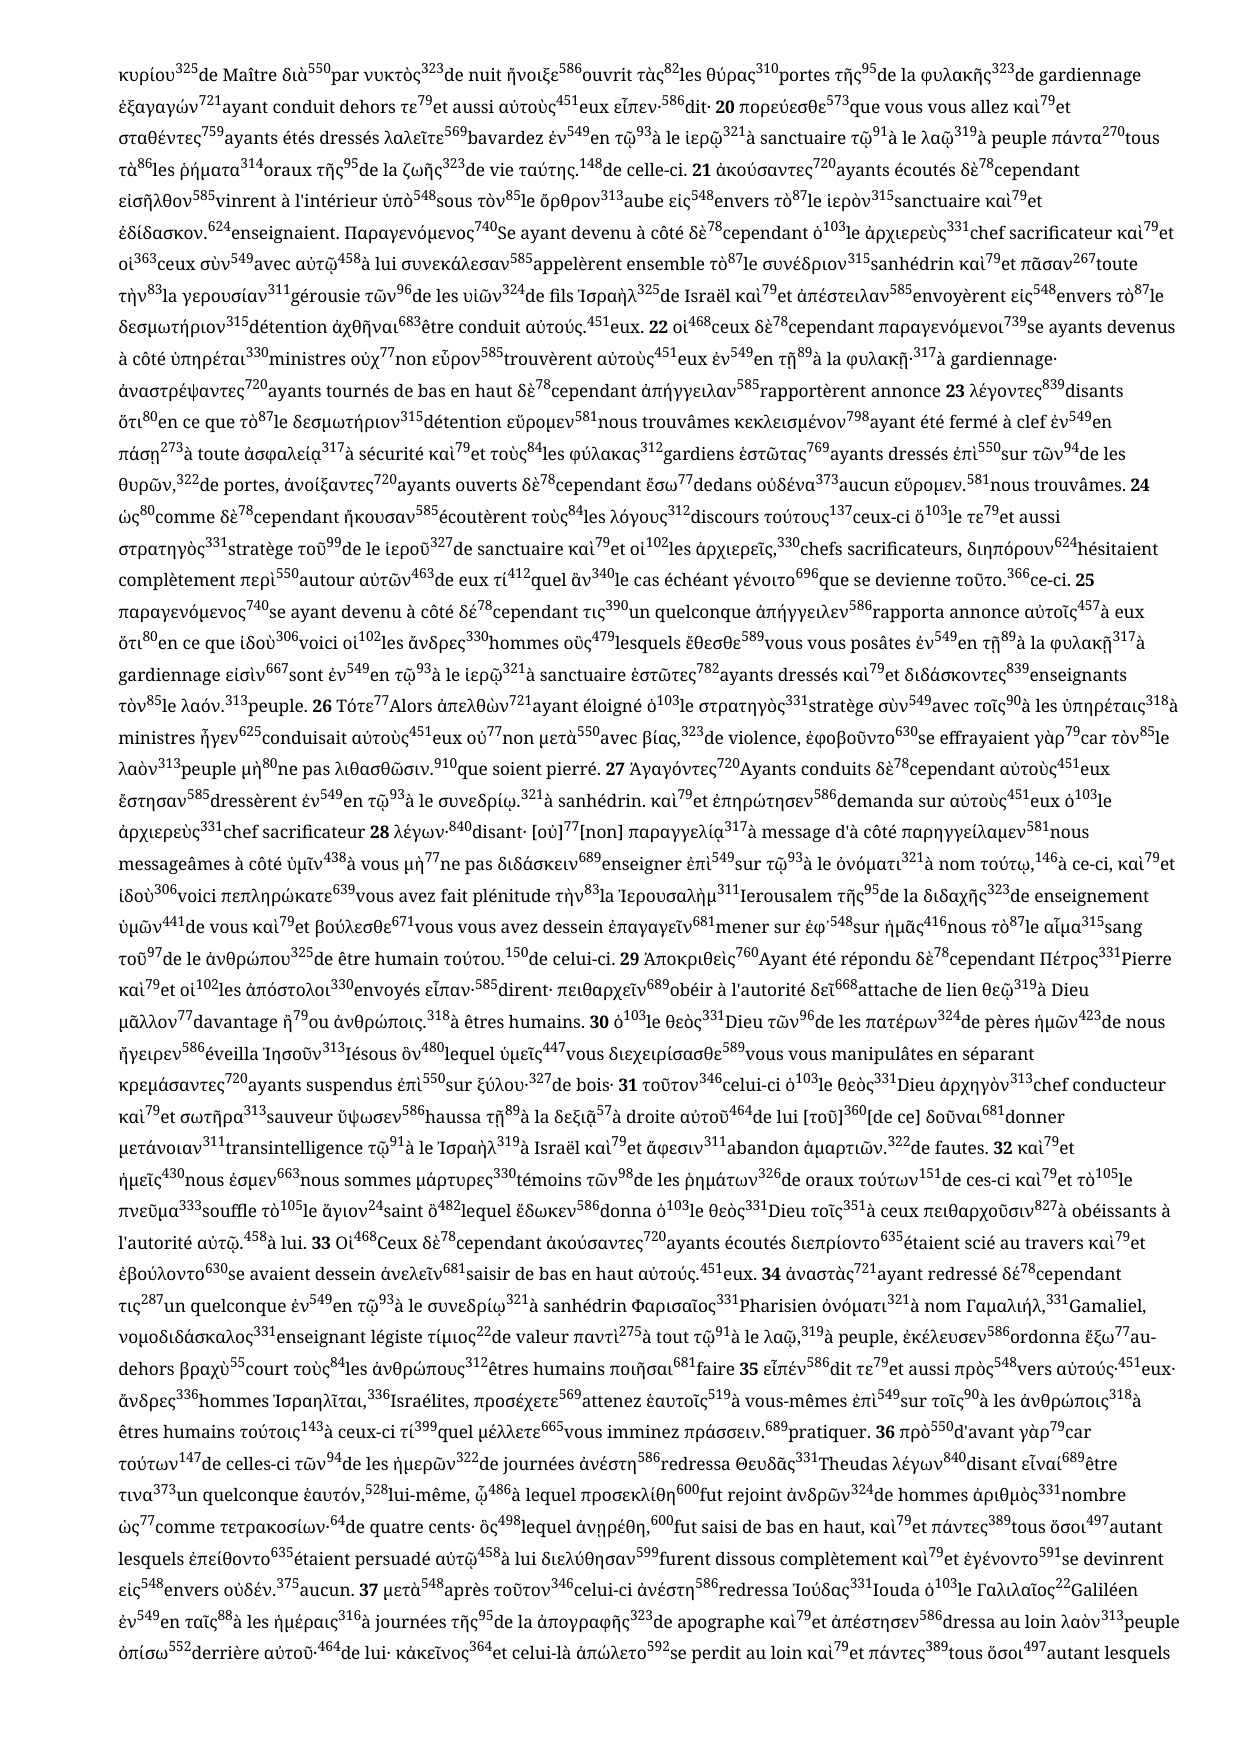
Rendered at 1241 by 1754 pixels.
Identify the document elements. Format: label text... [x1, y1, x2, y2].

text 1 Ἀνὴρ331Homme δέ78cependant τις287un quelconque Ἁνανίας331Ananias ὀνόματι321à nom σὺν549avec Σαπφείρῃ317à Sapphirê τῇ89à la γυναικὶ317à femme αὐτοῦ464de lui ἐπώλησεν586troqua κτῆμα315acquisition 2 καὶ79et ἐνοσφίσατο592se détourna ἀπὸ550au loin τῆς95de la τιμῆς,323de valeur, συνειδυίης776de ayante vue avec καὶ77aussi τῆς95de la γυναικός,323de femme, καὶ79et ἐνέγκας721ayant porté μέρος315part τι271un quelconque παρὰ548à côté τοὺς84les πόδας312pieds τῶν96de les ἀποστόλων324de envoyés ἔθηκεν.586posa. 3 εἶπεν586dit δὲ78cependant ὁ103le Πέτρος·331Pierre· Ἁνανία,337Ananias, διὰ548par le fait de τί399quel ἐπλήρωσεν586fit plénitude ὁ103le σατανᾶς331Satanas τὴν83la καρδίαν311coeur σου,442de toi, ψεύσασθαί682se mentir σε437toi τὸ87le πνεῦμα315souffle τὸ87le ἅγιον6saint καὶ79et νοσφίσασθαι682se détourner ἀπὸ550au loin τῆς95de la τιμῆς323de valeur τοῦ99de le χωρίου;327de emplacement; 4 οὐχὶ340non pas μένον842restant σοὶ439à toi ἔμενεν625restait καὶ79et πραθὲν762ayant été vendu ἐν549en τῇ89à la σῇ235à tienne ἐξουσίᾳ317à autorité ὑπῆρχεν;625subsistait; τί399quel ὅτι80en ce que ἔθου590tu te posas ἐν549en τῇ89à la καρδίᾳ317à coeur σου442de toi τὸ87le πρᾶγμα315acte τοῦτο;140ce-ci; οὐκ77non ἐψεύσω590tu te mentis ἀνθρώποις318à êtres humains ἀλλὰ79mais τῷ91à le θεῷ.319à Dieu. 5 ἀκούων840écoutant δὲ78cependant ὁ103le Ἁνανίας331Ananias τοὺς84les λόγους312discours τούτους137ceux-ci πεσὼν721ayant tombé ἐξέψυξεν,586expira l'âme, καὶ79et ἐγένετο592se devint φόβος331effroi μέγας22grand ἐπὶ548sur πάντας372tous τοὺς345ceux ἀκούοντας.821écoutants. 6 ἀναστάντες720ayants redressés δὲ78cependant οἱ102les νεώτεροι21plus jeunes συνέστειλαν585équipèrent ensemble αὐτὸν452lui καὶ79et ἐξενέγκαντες720ayants exportés ἔθαψαν.585ensevelirent. 7 Ἐγένετο592Se devint δὲ78cependant ὡς77comme ὡρῶν322de heures τριῶν188de trois διάστημα333intervalle καὶ79et ἡ101la γυνὴ329femme αὐτοῦ464de lui μὴ77ne pas εἰδυῖα781ayante sue τὸ348ce γεγονὸς772ayant devenu εἰσῆλθεν.586vint à l'intérieur. 8 ἀπεκρίθη600fut répondu δὲ78cependant πρὸς548vers αὐτὴν450elle Πέτρος·331Pierre· εἰπέ554dis μοι,420à moi, εἰ80si τοσούτου360de aussi grand τὸ87le χωρίον315emplacement ἀπέδοσθε;589vous vous redonnâtes; ἡ467celle δὲ78cependant εἶπεν·586dit· ναί,304oui, τοσούτου.360de aussi grand. 9 ὁ103le δὲ78cependant Πέτρος331Pierre πρὸς548vers αὐτήν·450elle· τί399quel ὅτι80en ce que συνεφωνήθη600fut sonné ensemble ὑμῖν438à vous πειράσαι681mettre en tentation τὸ87le πνεῦμα315souffle κυρίου;325de Maître; ἰδοὺ306voici οἱ102les πόδες330pieds τῶν357de ceux θαψάντων715de ayants ensevelis τὸν85le ἄνδρα313homme σου442de toi ἐπὶ549sur τῇ89à la θύρᾳ317à porte καὶ79et ἐξοίσουσίν605exporteront σε.437toi. 10 ἔπεσεν586tomba δὲ78cependant παραχρῆμα77instantanément πρὸς548vers τοὺς84les πόδας312pieds αὐτοῦ464de lui καὶ79et ἐξέψυξεν·586expira l'âme· εἰσελθόντες720ayants venus à l'intérieur δὲ78cependant οἱ102les νεανίσκοι330adolescents εὗρον585trouvèrent αὐτὴν450elle νεκρὰν30morte καὶ79et ἐξενέγκαντες720ayants exportés ἔθαψαν585ensevelirent πρὸς548vers τὸν85le ἄνδρα313homme αὐτῆς,462de elle, 11 καὶ79et ἐγένετο592se devint φόβος331effroi μέγας22grand ἐφ᾽548sur ὅλην267toute entière τὴν83la ἐκκλησίαν311église καὶ79et ἐπὶ548sur πάντας372tous τοὺς345ceux ἀκούοντας821écoutants ταῦτα.347ces-ci. 12 Διὰ550Par δὲ78cependant τῶν94de les χειρῶν322de mains τῶν96de les ἀποστόλων324de envoyés ἐγίνετο631se devenait σημεῖα332signes καὶ79et τέρατα332prodiges πολλὰ288nombreux ἐν549en τῷ91à le λαῷ.319à peuple. καὶ79et ἦσαν624étaient ὁμοθυμαδὸν77en même fureur πάντες389tous ἐν549en τῇ89à la στοᾷ317à portique Σολομῶντος,325de Solomon, 13 τῶν96de les δὲ78cependant λοιπῶν383de restants οὐδεὶς390aucun ἐτόλμα625osait κολλᾶσθαι692être collé αὐτοῖς,457à eux, ἀλλ᾽79mais ἐμεγάλυνεν625magnifiait αὐτοὺς451eux ὁ103le λαός.331peuple. 14 μᾶλλον77davantage δὲ78cependant προσετίθεντο635étaient apposé πιστεύοντες839croyants τῷ91à le κυρίῳ,319à Maître, πλήθη332multitudes ἀνδρῶν324de hommes τε79et aussi καὶ79et γυναικῶν,322de femmes, 15 ὥστε80de sorte que καὶ77aussi εἰς548envers τὰς82les πλατείας310places ἐκφέρειν689exporter τοὺς84les ἀσθενεῖς52infirmes καὶ79et τιθέναι689poser ἐπὶ550sur κλιναρίων326de sommiers καὶ79et κραβάττων,324de grabats, ἵνα80afin que ἐρχομένου861de se venant Πέτρου325de Pierre κἂν80et si ἡ101la σκιὰ329ombre ἐπισκιάσῃ899que ombre sur τινὶ378à un quelconque αὐτῶν.463de eux. 16 συνήρχετο631se venait ensemble δὲ78cependant καὶ77aussi τὸ105le πλῆθος333multitude τῶν94de les πέριξ77alentour πόλεων322de cités Ἰερουσαλὴμ323de Ierousalem φέροντες839portants ἀσθενεῖς52infirmes καὶ79et ὀχλουμένους874étants remués en foules ὑπὸ550sous πνευμάτων326de souffles ἀκαθάρτων,17de impurs, οἵτινες497lesquels des quelconques ἐθεραπεύοντο635étaient soigné ἅπαντες.389en totalités. 17 Ἀναστὰς721Ayant redressé δὲ78cependant ὁ103le ἀρχιερεὺς331chef sacrificateur καὶ79et πάντες286tous οἱ363ceux σὺν549avec αὐτῷ,458à lui, ἡ101la οὖσα838étante αἵρεσις329hérésie τῶν96de les Σαδδουκαίων,324de Sadducéens, ἐπλήσθησαν599furent rempli ζήλου325de zèle 18 καὶ79et ἐπέβαλον585surjetèrent τὰς242les χεῖρας310mains ἐπὶ548sur τοὺς84les ἀποστόλους312envoyés καὶ79et ἔθεντο591se posèrent αὐτοὺς451eux ἐν549en τηρήσει317à garde δημοσίᾳ.8à publique. 19 Ἄγγελος331Messager δὲ78cependant κυρίου325de Maître διὰ550par νυκτὸς323de nuit ἤνοιξε586ouvrit τὰς82les θύρας310portes τῆς95de la φυλακῆς323de gardiennage ἐξαγαγών721ayant conduit dehors τε79et aussi αὐτοὺς451eux εἶπεν·586dit· 20 πορεύεσθε573que vous vous allez καὶ79et σταθέντες759ayants étés dressés λαλεῖτε569bavardez ἐν549en τῷ93à le ἱερῷ321à sanctuaire τῷ91à le λαῷ319à peuple πάντα270tous τὰ86les ῥήματα314oraux τῆς95de la ζωῆς323de vie ταύτης.148de celle-ci. 21 ἀκούσαντες720ayants écoutés δὲ78cependant εἰσῆλθον585vinrent à l'intérieur ὑπὸ548sous τὸν85le ὄρθρον313aube εἰς548envers τὸ87le ἱερὸν315sanctuaire καὶ79et ἐδίδασκον.624enseignaient. Παραγενόμενος740Se ayant devenu à côté δὲ78cependant ὁ103le ἀρχιερεὺς331chef sacrificateur καὶ79et οἱ363ceux σὺν549avec αὐτῷ458à lui συνεκάλεσαν585appelèrent ensemble τὸ87le συνέδριον315sanhédrin καὶ79et πᾶσαν267toute τὴν83la γερουσίαν311gérousie τῶν96de les υἱῶν324de fils Ἰσραὴλ325de Israël καὶ79et ἀπέστειλαν585envoyèrent εἰς548envers τὸ87le δεσμωτήριον315détention ἀχθῆναι683être conduit αὐτούς.451eux. 22 οἱ468ceux δὲ78cependant παραγενόμενοι739se ayants devenus à côté ὑπηρέται330ministres οὐχ77non εὗρον585trouvèrent αὐτοὺς451eux ἐν549en τῇ89à la φυλακῇ·317à gardiennage· ἀναστρέψαντες720ayants tournés de bas en haut δὲ78cependant ἀπήγγειλαν585rapportèrent annonce 23 λέγοντες839disants ὅτι80en ce que τὸ87le δεσμωτήριον315détention εὕρομεν581nous trouvâmes κεκλεισμένον798ayant été fermé à clef ἐν549en πάσῃ273à toute ἀσφαλείᾳ317à sécurité καὶ79et τοὺς84les φύλακας312gardiens ἑστῶτας769ayants dressés ἐπὶ550sur τῶν94de les θυρῶν,322de portes, ἀνοίξαντες720ayants ouverts δὲ78cependant ἔσω77dedans οὐδένα373aucun εὕρομεν.581nous trouvâmes. 24 ὡς80comme δὲ78cependant ἤκουσαν585écoutèrent τοὺς84les λόγους312discours τούτους137ceux-ci ὅ103le τε79et aussi στρατηγὸς331stratège τοῦ99de le ἱεροῦ327de sanctuaire καὶ79et οἱ102les ἀρχιερεῖς,330chefs sacrificateurs, διηπόρουν624hésitaient complètement περὶ550autour αὐτῶν463de eux τί412quel ἂν340le cas échéant γένοιτο696que se devienne τοῦτο.366ce-ci. 25 παραγενόμενος740se ayant devenu à côté δέ78cependant τις390un quelconque ἀπήγγειλεν586rapporta annonce αὐτοῖς457à eux ὅτι80en ce que ἰδοὺ306voici οἱ102les ἄνδρες330hommes οὓς479lesquels ἔθεσθε589vous vous posâtes ἐν549en τῇ89à la φυλακῇ317à gardiennage εἰσὶν667sont ἐν549en τῷ93à le ἱερῷ321à sanctuaire ἑστῶτες782ayants dressés καὶ79et διδάσκοντες839enseignants τὸν85le λαόν.313peuple. 26 Τότε77Alors ἀπελθὼν721ayant éloigné ὁ103le στρατηγὸς331stratège σὺν549avec τοῖς90à les ὑπηρέταις318à ministres ἦγεν625conduisait αὐτοὺς451eux οὐ77non μετὰ550avec βίας,323de violence, ἐφοβοῦντο630se effrayaient γὰρ79car τὸν85le λαὸν313peuple μὴ80ne pas λιθασθῶσιν.910que soient pierré. 27 Ἀγαγόντες720Ayants conduits δὲ78cependant αὐτοὺς451eux ἔστησαν585dressèrent ἐν549en τῷ93à le συνεδρίῳ.321à sanhédrin. καὶ79et ἐπηρώτησεν586demanda sur αὐτοὺς451eux ὁ103le ἀρχιερεὺς331chef sacrificateur 28 λέγων·840disant· [οὐ]77[non] παραγγελίᾳ317à message d'à côté παρηγγείλαμεν581nous messageâmes à côté ὑμῖν438à vous μὴ77ne pas διδάσκειν689enseigner ἐπὶ549sur τῷ93à le ὀνόματι321à nom τούτῳ,146à ce-ci, καὶ79et ἰδοὺ306voici πεπληρώκατε639vous avez fait plénitude τὴν83la Ἰερουσαλὴμ311Ierousalem τῆς95de la διδαχῆς323de enseignement ὑμῶν441de vous καὶ79et βούλεσθε671vous vous avez dessein ἐπαγαγεῖν681mener sur ἐφ᾽548sur ἡμᾶς416nous τὸ87le αἷμα315sang τοῦ97de le ἀνθρώπου325de être humain τούτου.150de celui-ci. 29 Ἀποκριθεὶς760Ayant été répondu δὲ78cependant Πέτρος331Pierre καὶ79et οἱ102les ἀπόστολοι330envoyés εἶπαν·585dirent· πειθαρχεῖν689obéir à l'autorité δεῖ668attache de lien θεῷ319à Dieu μᾶλλον77davantage ἢ79ou ἀνθρώποις.318à êtres humains. 30 ὁ103le θεὸς331Dieu τῶν96de les πατέρων324de pères ἡμῶν423de nous ἤγειρεν586éveilla Ἰησοῦν313Iésous ὃν480lequel ὑμεῖς447vous διεχειρίσασθε589vous vous manipulâtes en séparant κρεμάσαντες720ayants suspendus ἐπὶ550sur ξύλου·327de bois· 31 τοῦτον346celui-ci ὁ103le θεὸς331Dieu ἀρχηγὸν313chef conducteur καὶ79et σωτῆρα313sauveur ὕψωσεν586haussa τῇ89à la δεξιᾷ57à droite αὐτοῦ464de lui [τοῦ]360[de ce] δοῦναι681donner μετάνοιαν311transintelligence τῷ91à le Ἰσραὴλ319à Israël καὶ79et ἄφεσιν311abandon ἁμαρτιῶν.322de fautes. 32 καὶ79et ἡμεῖς430nous ἐσμεν663nous sommes μάρτυρες330témoins τῶν98de les ῥημάτων326de oraux τούτων151de ces-ci καὶ79et τὸ105le πνεῦμα333souffle τὸ105le ἅγιον24saint ὃ482lequel ἔδωκεν586donna ὁ103le θεὸς331Dieu τοῖς351à ceux πειθαρχοῦσιν827à obéissants à l'autorité αὐτῷ.458à lui. 33 Οἱ468Ceux δὲ78cependant ἀκούσαντες720ayants écoutés διεπρίοντο635étaient scié au travers καὶ79et ἐβούλοντο630se avaient dessein ἀνελεῖν681saisir de bas en haut αὐτούς.451eux. 34 ἀναστὰς721ayant redressé δέ78cependant τις287un quelconque ἐν549en τῷ93à le συνεδρίῳ321à sanhédrin Φαρισαῖος331Pharisien ὀνόματι321à nom Γαμαλιήλ,331Gamaliel, νομοδιδάσκαλος331enseignant légiste τίμιος22de valeur παντὶ275à tout τῷ91à le λαῷ,319à peuple, ἐκέλευσεν586ordonna ἔξω77au-dehors βραχὺ55court τοὺς84les ἀνθρώπους312êtres humains ποιῆσαι681faire 35 εἶπέν586dit τε79et aussi πρὸς548vers αὐτούς·451eux· ἄνδρες336hommes Ἰσραηλῖται,336Israélites, προσέχετε569attenez ἑαυτοῖς519à vous-mêmes ἐπὶ549sur τοῖς90à les ἀνθρώποις318à êtres humains τούτοις143à ceux-ci τί399quel μέλλετε665vous imminez πράσσειν.689pratiquer. 36 πρὸ550d'avant γὰρ79car τούτων147de celles-ci τῶν94de les ἡμερῶν322de journées ἀνέστη586redressa Θευδᾶς331Theudas λέγων840disant εἶναί689être τινα373un quelconque ἑαυτόν,528lui-même, ᾧ486à lequel προσεκλίθη600fut rejoint ἀνδρῶν324de hommes ἀριθμὸς331nombre ὡς77comme τετρακοσίων·64de quatre cents· ὃς498lequel ἀνῃρέθη,600fut saisi de bas en haut, καὶ79et πάντες389tous ὅσοι497autant lesquels ἐπείθοντο635étaient persuadé αὐτῷ458à lui διελύθησαν599furent dissous complètement καὶ79et ἐγένοντο591se devinrent εἰς548envers οὐδέν.375aucun. 37 μετὰ548après τοῦτον346celui-ci ἀνέστη586redressa Ἰούδας331Iouda ὁ103le Γαλιλαῖος22Galiléen ἐν549en ταῖς88à les ἡμέραις316à journées τῆς95de la ἀπογραφῆς323de apographe καὶ79et ἀπέστησεν586dressa au loin λαὸν313peuple ὀπίσω552derrière αὐτοῦ·464de lui· κἀκεῖνος364et celui-là ἀπώλετο592se perdit au loin καὶ79et πάντες389tous ὅσοι497autant lesquels ἐπείθοντο635étaient persuadé αὐτῷ458à lui διεσκορπίσθησαν.599furent dispersé au travers. 38 καὶ79et τὰ347ces νῦν77maintenant λέγω664je dis ὑμῖν,438à vous, ἀπόστητε553dressez au loin ἀπὸ550au loin τῶν96de les ἀνθρώπων324de êtres humains τούτων149de ceux-ci καὶ79et ἄφετε553abandonnez αὐτούς·451eux· ὅτι80en ce que ἐὰν80si le cas échéant ᾖ921que soit ἐξ550hors ἀνθρώπων324de êtres humains ἡ101la βουλὴ329dessein αὕτη154celle-ci ἢ79ou τὸ105le ἔργον333travail τοῦτο,158ce-ci, καταλυθήσεται,619sera délié vers le bas, 39 εἰ80si δὲ78cependant ἐκ550hors θεοῦ325de Dieu ἐστιν,668est, οὐ77non δυνήσεσθε609vous vous pourrez καταλῦσαι681délier vers le bas αὐτούς,451eux, μήποτε80de peur que καὶ77aussi θεομάχοι70combattants Dieu εὑρεθῆτε.908que vous soyez trouvé. ἐπείσθησαν599furent persuadé δὲ78cependant αὐτῷ458à lui 40 καὶ79et προσκαλεσάμενοι739se ayants appelés auprès τοὺς84les ἀποστόλους312envoyés δείραντες720ayants pelés παρήγγειλαν585messagèrent à côté μὴ77ne pas λαλεῖν689bavarder ἐπὶ549sur τῷ93à le ὀνόματι321à nom τοῦ97de le Ἰησοῦ325de Iésous καὶ79et ἀπέλυσαν.585délièrent au loin. 41 Οἱ468Ceux μὲν340certes οὖν79donc ἐπορεύοντο630se allaient χαίροντες839étants de joie ἀπὸ550au loin προσώπου327de face τοῦ99de le συνεδρίου,327de sanhédrin, ὅτι80en ce que κατηξιώθησαν599furent jugé digne de haut en bas ὑπὲρ550au-dessus τοῦ259de le ὀνόματος327de nom ἀτιμασθῆναι,683être dévalorisé, 42 πᾶσάν267toute τε79et aussi ἡμέραν311journée ἐν549en τῷ93à le ἱερῷ321à sanctuaire καὶ79et κατ᾽548selon οἶκον313maison οὐκ77non ἐπαύοντο630se pausaient διδάσκοντες839enseignants καὶ79et εὐαγγελιζόμενοι866se évangélisants τὸν85le χριστὸν313Christ Ἰησοῦν.313Iésous. [118, 59, 1181, 1665]
